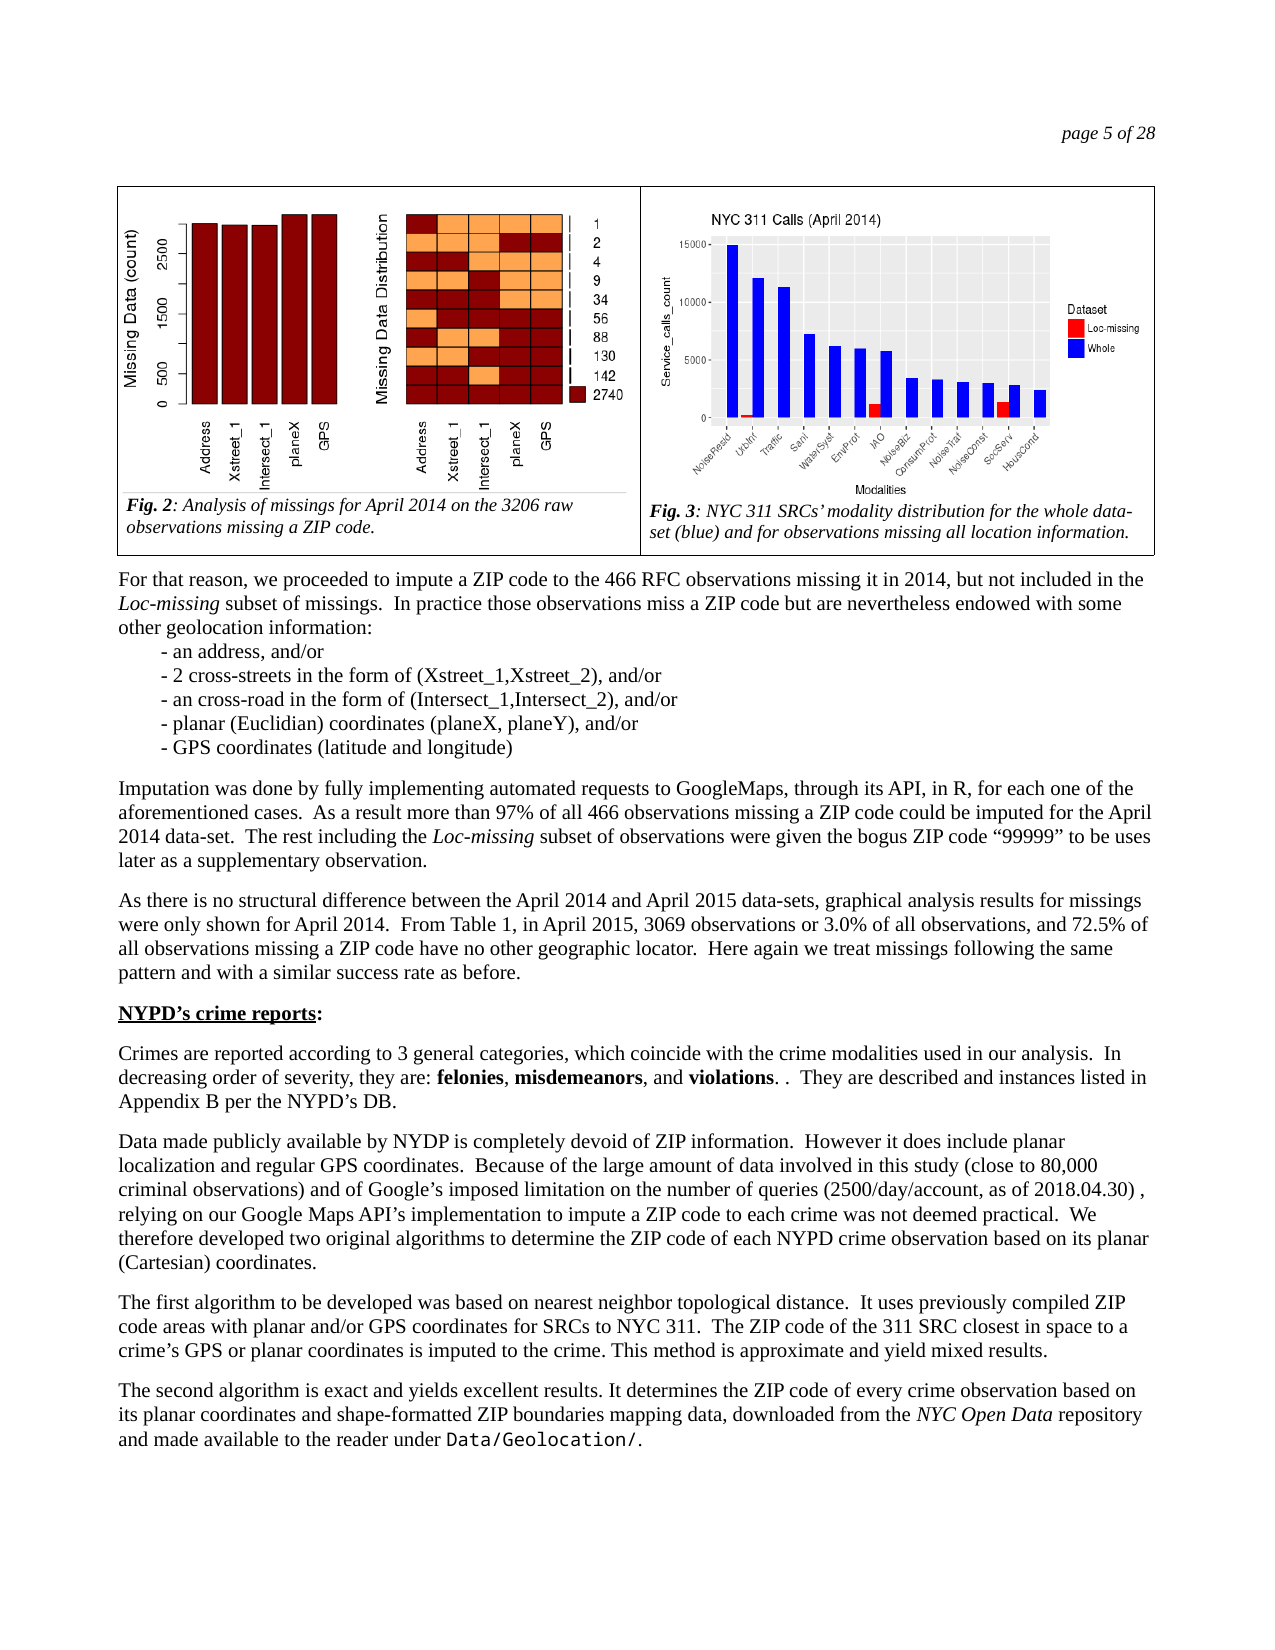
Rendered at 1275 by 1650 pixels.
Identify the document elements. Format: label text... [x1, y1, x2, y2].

text The second algorithm is exact and yields excellent results. It determines the ZIP code of every crime observation based on its planar coordinates and shape-formatted ZIP boundaries mapping data, downloaded from the NYC Open Data repository and made available to the reader under Data/Geolocation/. [118, 1378, 1157, 1452]
text Imputation was done by fully implementing automated requests to GoogleMaps, through its API, in R, for each one of the aforementioned cases. As a result more than 97% of all 466 observations missing a ZIP code could be imputed for the April 2014 data-set. The rest including the Loc-missing subset of observations were given the bogus ZIP code “99999” to be uses later as a supplementary observation. [118, 776, 1157, 872]
picture [658, 209, 1145, 500]
text The first algorithm to be developed was based on nearest neighbor topological distance. It uses previously compiled ZIP code areas with planar and/or GPS coordinates for SRCs to NYC 311. The ZIP code of the 311 SRC closest in space to a crime’s GPS or planar coordinates is imputed to the crime. This method is approximate and yield mixed results. [118, 1290, 1157, 1362]
text Crimes are reported according to 3 general categories, which coincide with the crime modalities used in our analysis. In decreasing order of severity, they are: felonies, misdemeanors, and violations. . They are described and instances listed in Appendix B per the NYPD’s DB. [118, 1041, 1157, 1113]
picture [122, 207, 627, 494]
text Fig. 3: NYC 311 SRCs’ modality distribution for the whole data-set (blue) and for observations missing all location information. [649, 195, 1145, 543]
text Fig. 2: Analysis of missings for April 2014 on the 3206 raw observations missing a ZIP code. [126, 195, 632, 537]
text NYPD’s crime reports: [118, 1001, 1157, 1024]
text As there is no structural difference between the April 2014 and April 2015 data-sets, graphical analysis results for missings were only shown for April 2014. From Table 1, in April 2015, 3069 observations or 3.0% of all observations, and 72.5% of all observations missing a ZIP code have no other geographic locator. Here again we treat missings following the same pattern and with a similar success rate as before. [118, 888, 1157, 984]
text For that reason, we proceeded to impute a ZIP code to the 466 RFC observations missing it in 2014, but not included in the Loc-missing subset of missings. In practice those observations miss a ZIP code but are nevertheless endowed with some other geolocation information: - an address, and/or - 2 cross-streets in the form of (Xstreet_1,Xstreet_2), and/or - an cross-road in the form of (Intersect_1,Intersect_2), and/or - planar (Euclidian) coordinates (planeX, planeY), and/or - GPS coordinates (latitude and longitude) [118, 177, 1157, 759]
text Data made publicly available by NYDP is completely devoid of ZIP information. However it does include planar localization and regular GPS coordinates. Because of the large amount of data involved in this study (close to 80,000 criminal observations) and of Google’s imposed limitation on the number of queries (2500/day/account, as of 2018.04.30) , relying on our Google Maps API’s implementation to impute a ZIP code to each crime was not deemed practical. We therefore developed two original algorithms to determine the ZIP code of each NYPD crime observation based on its planar (Cartesian) coordinates. [118, 1129, 1157, 1274]
